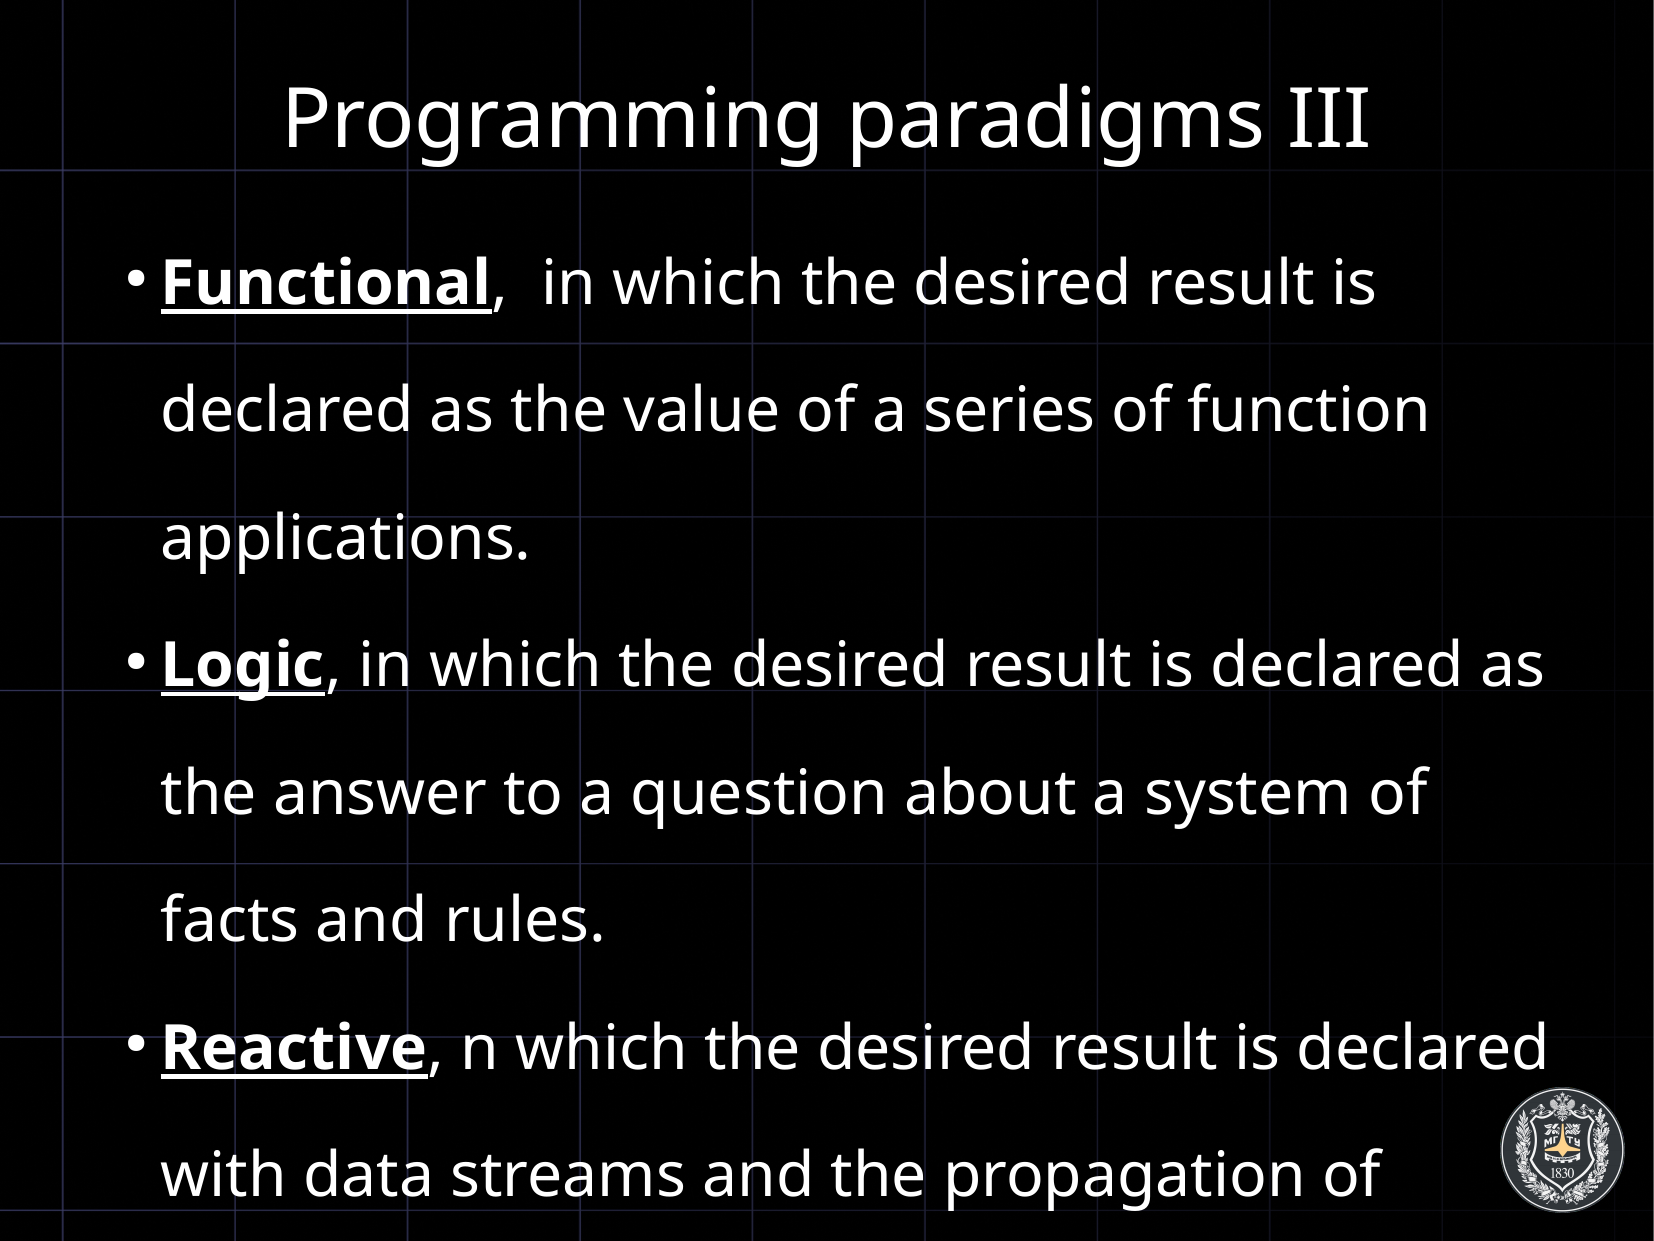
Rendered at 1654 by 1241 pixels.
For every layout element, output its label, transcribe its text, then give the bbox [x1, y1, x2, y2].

picture [0, 0, 1654, 1241]
title Programming paradigms III [82, 37, 1571, 187]
text_box Functional, in which the desired result is declared as the value of a series of function applications. Logic, in which the desired result is declared as the answer to a question about a system of facts and rules. Reactive, n which the desired result is declared with data streams and the propagation of change. Today we will mostly talk about four first paradigms: Imperative, Procedural, Declarative, Functional. [75, 187, 1576, 1163]
